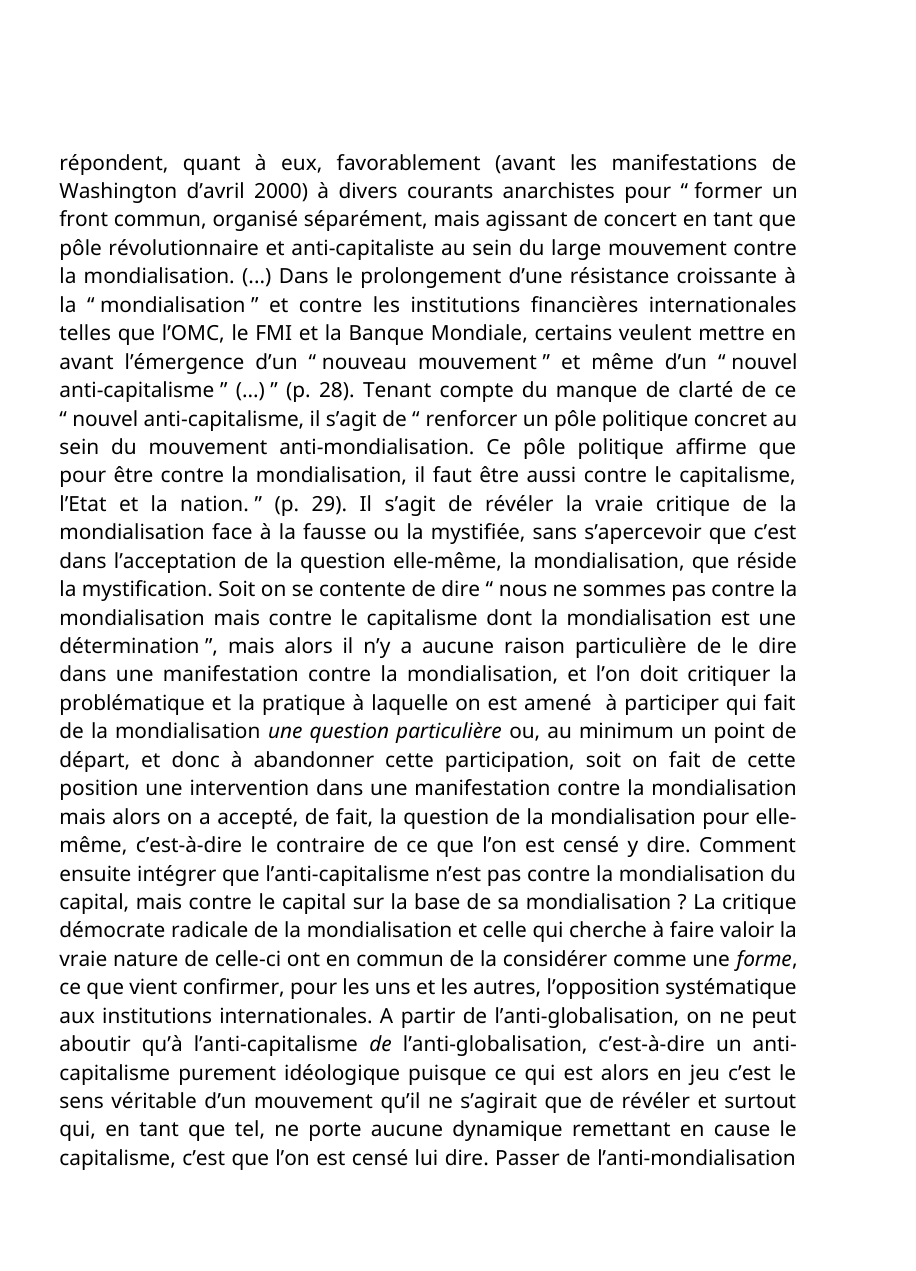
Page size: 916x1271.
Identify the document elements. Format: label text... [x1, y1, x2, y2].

text répondent, quant à eux, favorablement (avant les manifestations de Washington d’avril 2000) à divers courants anarchistes pour “ former un front commun, organisé séparément, mais agissant de concert en tant que pôle révolutionnaire et anti-capitaliste au sein du large mouvement contre la mondialisation. (...) Dans le prolongement d’une résistance croissante à la “ mondialisation ” et contre les institutions financières internationales telles que l’OMC, le FMI et la Banque Mondiale, certains veulent mettre en avant l’émergence d’un “ nouveau mouvement ” et même d’un “ nouvel anti-capitalisme ” (...) ” (p. 28). Tenant compte du manque de clarté de ce “ nouvel anti-capitalisme, il s’agit de “ renforcer un pôle politique concret au sein du mouvement anti-mondialisation. Ce pôle politique affirme que pour être contre la mondialisation, il faut être aussi contre le capitalisme, l’Etat et la nation. ” (p. 29). Il s’agit de révéler la vraie critique de la mondialisation face à la fausse ou la mystifiée, sans s’apercevoir que c’est dans l’acceptation de la question elle-même, la mondialisation, que réside la mystification. Soit on se contente de dire “ nous ne sommes pas contre la mondialisation mais contre le capitalisme dont la mondialisation est une détermination ”, mais alors il n’y a aucune raison particulière de le dire dans une manifestation contre la mondialisation, et l’on doit critiquer la problématique et la pratique à laquelle on est amené à participer qui fait de la mondialisation une question particulière ou, au minimum un point de départ, et donc à abandonner cette participation, soit on fait de cette position une intervention dans une manifestation contre la mondialisation mais alors on a accepté, de fait, la question de la mondialisation pour elle-même, c’est-à-dire le contraire de ce que l’on est censé y dire. Comment ensuite intégrer que l’anti-capitalisme n’est pas contre la mondialisation du capital, mais contre le capital sur la base de sa mondialisation ? La critique démocrate radicale de la mondialisation et celle qui cherche à faire valoir la vraie nature de celle-ci ont en commun de la considérer comme une forme, ce que vient confirmer, pour les uns et les autres, l’opposition systématique aux institutions internationales. A partir de l’anti-globalisation, on ne peut aboutir qu’à l’anti-capitalisme de l’anti-globalisation, c’est-à-dire un anti-capitalisme purement idéologique puisque ce qui est alors en jeu c’est le sens véritable d’un mouvement qu’il ne s’agirait que de révéler et surtout qui, en tant que tel, ne porte aucune dynamique remettant en cause le capitalisme, c’est que l’on est censé lui dire. Passer de l’anti-mondialisation [59, 148, 797, 1171]
